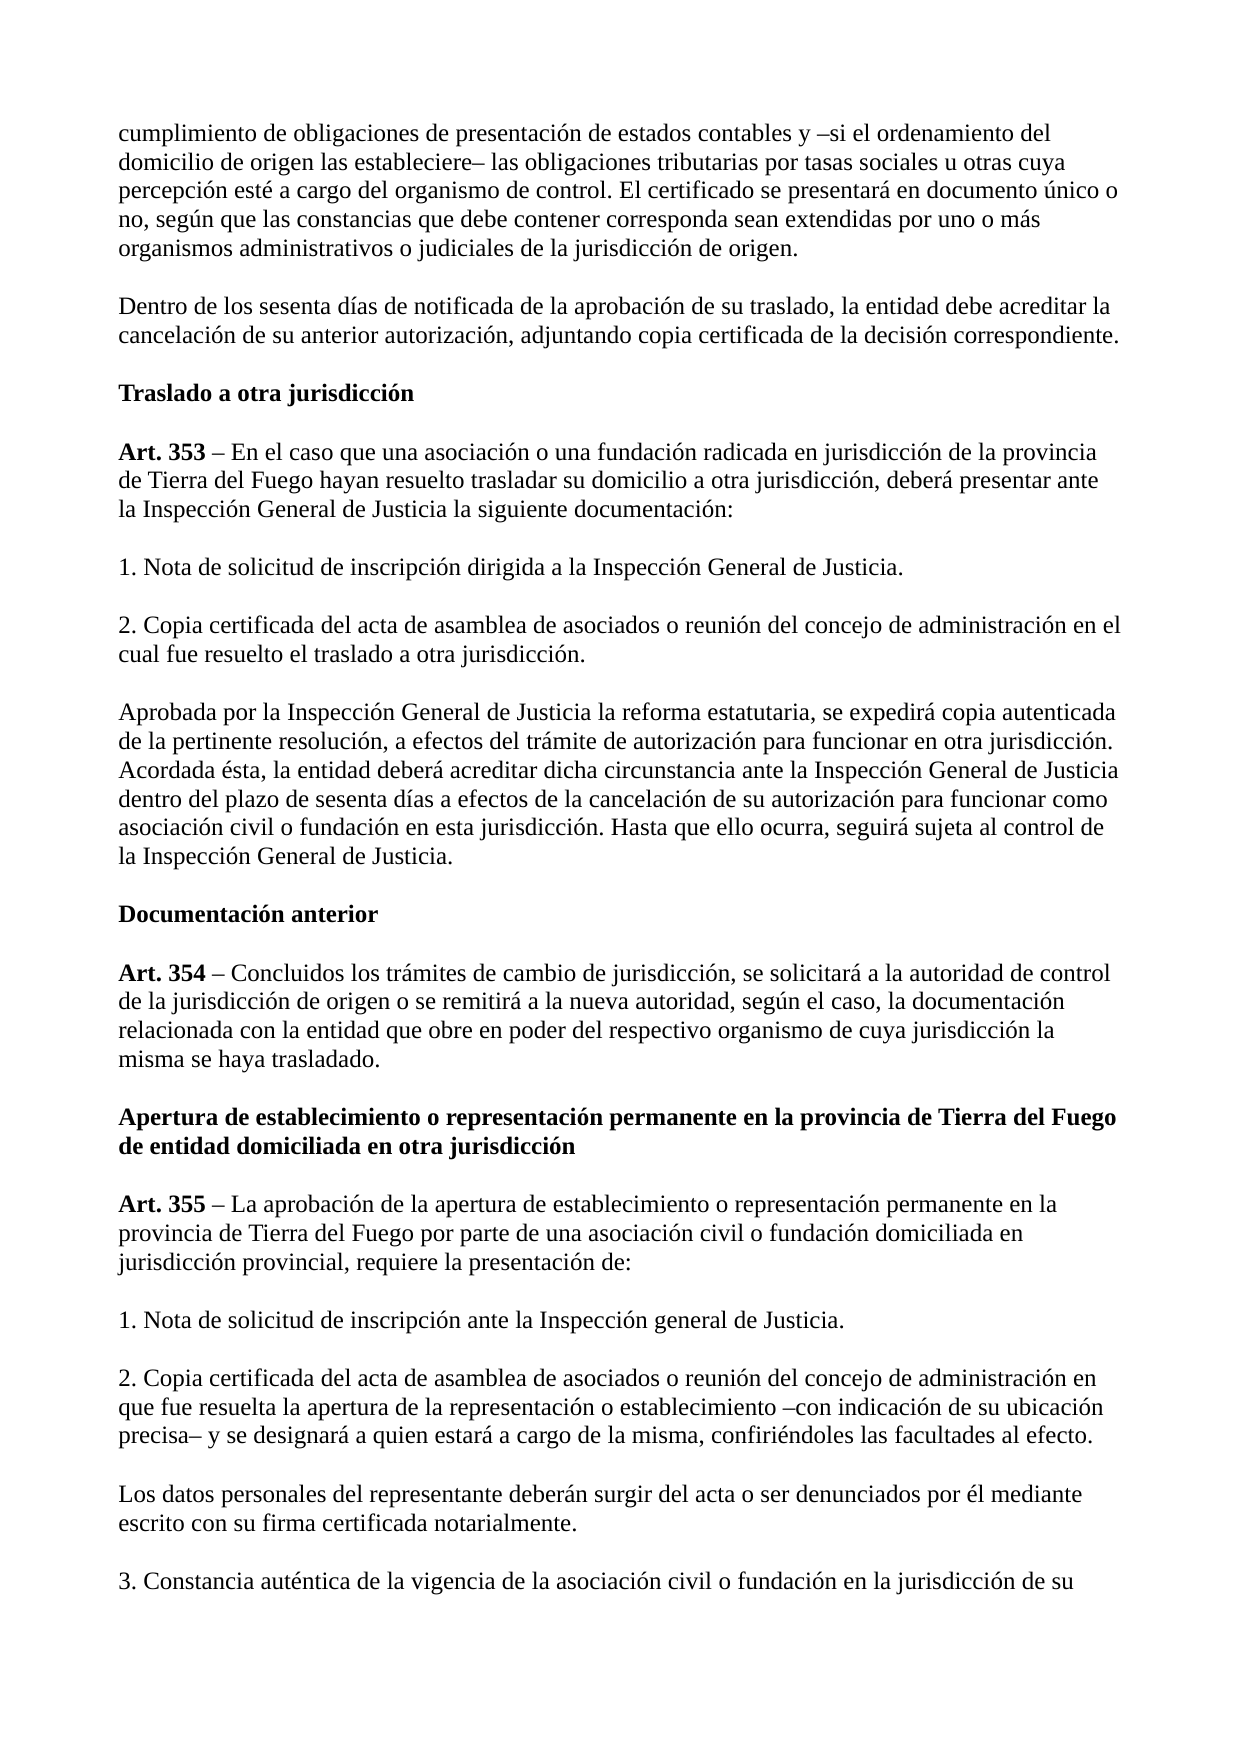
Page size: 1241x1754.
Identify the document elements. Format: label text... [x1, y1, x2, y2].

table_header cumplimiento de obligaciones de presentación de estados contables y –si el ordenamiento del domicilio de origen las estableciere– las obligaciones tributarias por tasas sociales u otras cuya percepción esté a cargo del organismo de control. El certificado se presentará en documento único o no, según que las constancias que debe contener corresponda sean extendidas por uno o más organismos administrativos o judiciales de la jurisdicción de origen. Dentro de los sesenta días de notificada de la aprobación de su traslado, la entidad debe acreditar la cancelación de su anterior autorización, adjuntando copia certificada de la decisión correspondiente. Traslado a otra jurisdicción Art. 353 – En el caso que una asociación o una fundación radicada en jurisdicción de la provincia de Tierra del Fuego hayan resuelto trasladar su domicilio a otra jurisdicción, deberá presentar ante la Inspección General de Justicia la siguiente documentación: 1. Nota de solicitud de inscripción dirigida a la Inspección General de Justicia. 2. Copia certificada del acta de asamblea de asociados o reunión del concejo de administración en el cual fue resuelto el traslado a otra jurisdicción. Aprobada por la Inspección General de Justicia la reforma estatutaria, se expedirá copia autenticada de la pertinente resolución, a efectos del trámite de autorización para funcionar en otra jurisdicción. Acordada ésta, la entidad deberá acreditar dicha circunstancia ante la Inspección General de Justicia dentro del plazo de sesenta días a efectos de la cancelación de su autorización para funcionar como asociación civil o fundación en esta jurisdicción. Hasta que ello ocurra, seguirá sujeta al control de la Inspección General de Justicia. Documentación anterior Art. 354 – Concluidos los trámites de cambio de jurisdicción, se solicitará a la autoridad de control de la jurisdicción de origen o se remitirá a la nueva autoridad, según el caso, la documentación relacionada con la entidad que obre en poder del respectivo organismo de cuya jurisdicción la misma se haya trasladado. Apertura de establecimiento o representación permanente en la provincia de Tierra del Fuego de entidad domiciliada en otra jurisdicción Art. 355 – La aprobación de la apertura de establecimiento o representación permanente en la provincia de Tierra del Fuego por parte de una asociación civil o fundación domiciliada en jurisdicción provincial, requiere la presentación de: 1. Nota de solicitud de inscripción ante la Inspección general de Justicia. 2. Copia certificada del acta de asamblea de asociados o reunión del concejo de administración en que fue resuelta la apertura de la representación o establecimiento –con indicación de su ubicación precisa– y se designará a quien estará a cargo de la misma, confiriéndoles las facultades al efecto. Los datos personales del representante deberán surgir del acta o ser denunciados por él mediante escrito con su firma certificada notarialmente. 3. Constancia auténtica de la vigencia de la asociación civil o fundación en la jurisdicción de su [118, 118, 1122, 1594]
